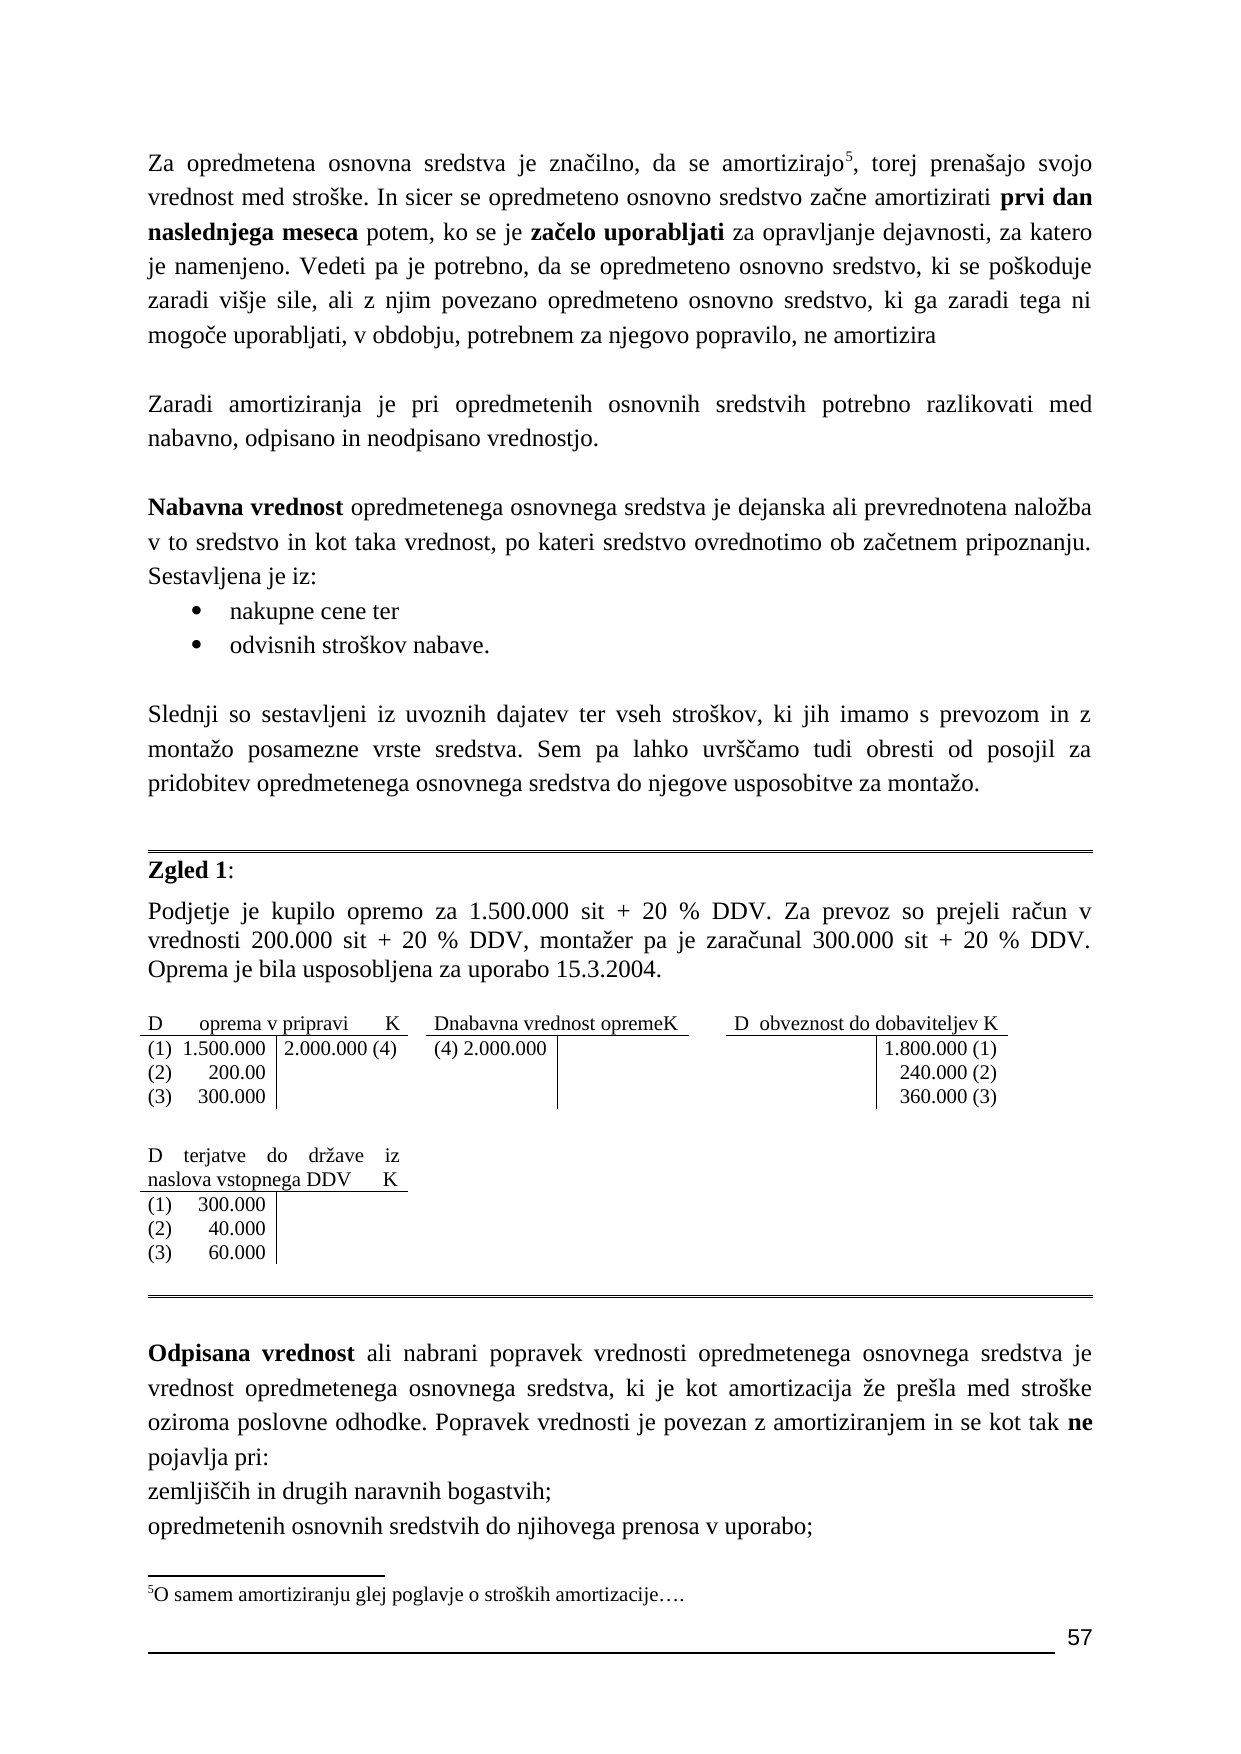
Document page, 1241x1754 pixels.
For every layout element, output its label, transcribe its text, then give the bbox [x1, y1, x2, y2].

table_cell [426, 1191, 557, 1216]
table_cell [726, 1216, 876, 1240]
table_header [408, 1143, 426, 1191]
table_header D oprema v pripravi K [140, 1011, 407, 1035]
text Podjetje je kupilo opremo za 1.500.000 sit + 20 % DDV. Za prevoz so prejeli račun v vrednosti 200.000 sit + 20 % DDV, montažer pa je zaračunal 300.000 sit + 20 % DDV. Oprema je bila usposobljena za uporabo 15.3.2004. [148, 896, 1093, 982]
table_header D terjatve do države iz naslova vstopnega DDV K [140, 1143, 407, 1191]
table_cell [1008, 1084, 1045, 1108]
text Nabavna vrednost opredmetenega osnovnega sredstva je dejanska ali prevrednotena naložba v to sredstvo in kot taka vrednost, po kateri sredstvo ovrednotimo ob začetnem pripoznanju. Sestavljena je iz: [148, 492, 1093, 590]
list odvisnih stroškov nabave. [192, 630, 1093, 659]
table_cell [1008, 1035, 1045, 1060]
table_cell [277, 1060, 407, 1084]
table_cell [689, 1216, 726, 1240]
text zemljiščih in drugih naravnih bogastvih; [148, 1476, 1093, 1505]
table_cell [689, 1060, 726, 1084]
table_header [876, 1143, 1007, 1191]
table_cell [277, 1216, 407, 1240]
table_cell [1008, 1060, 1045, 1084]
table_cell (2) 200.00 [140, 1060, 276, 1084]
text Odpisana vrednost ali nabrani popravek vrednosti opredmetenega osnovnega sredstva je vrednost opredmetenega osnovnega sredstva, ki je kot amortizacija že prešla med stroške oziroma poslovne odhodke. Popravek vrednosti je povezan z amortiziranjem in se kot tak ne pojavlja pri: [148, 1338, 1093, 1471]
table_header [689, 1011, 726, 1035]
table_cell [408, 1240, 426, 1264]
table_cell (2) 40.000 [140, 1216, 276, 1240]
table_cell [277, 1240, 407, 1264]
table_cell 240.000 (2) [877, 1060, 1007, 1084]
table_cell (4) 2.000.000 [426, 1036, 557, 1060]
table_cell [426, 1240, 557, 1264]
table_cell [426, 1216, 557, 1240]
text Zaradi amortiziranja je pri opredmetenih osnovnih sredstvih potrebno razlikovati med nabavno, odpisano in neodpisano vrednostjo. [148, 389, 1093, 452]
table_header [408, 1011, 426, 1035]
table_cell [1008, 1240, 1045, 1264]
text O samem amortiziranju glej poglavje o stroških amortizacije…. [148, 1582, 1093, 1606]
table_cell [876, 1191, 1007, 1216]
table_cell [558, 1240, 689, 1264]
text Zgled 1: [148, 853, 1093, 884]
table_cell [558, 1036, 689, 1060]
table_cell [726, 1191, 876, 1216]
table_cell (1) 300.000 [140, 1192, 276, 1216]
table_header [726, 1143, 876, 1191]
text opredmetenih osnovnih sredstvih do njihovega prenosa v uporabo; [148, 1511, 1093, 1539]
table_cell 2.000.000 (4) [277, 1036, 407, 1060]
table_header [1008, 1143, 1045, 1191]
table_cell [726, 1060, 876, 1084]
table_cell [408, 1035, 426, 1060]
table_cell [726, 1240, 876, 1264]
table_cell [558, 1216, 689, 1240]
table_cell (1) 1.500.000 [140, 1036, 276, 1060]
table_cell [408, 1191, 426, 1216]
table_cell [689, 1084, 726, 1108]
table_header Dnabavna vrednost opremeK [426, 1011, 689, 1035]
table_header D obveznost do dobaviteljev K [726, 1011, 1007, 1035]
table_cell [277, 1192, 407, 1216]
table_cell [1008, 1191, 1045, 1216]
table_cell [558, 1084, 689, 1108]
table_cell [726, 1084, 876, 1108]
list nakupne cene ter [192, 596, 1093, 624]
table_cell 1.800.000 (1) [877, 1036, 1007, 1060]
table_cell [689, 1191, 726, 1216]
table_cell [558, 1191, 689, 1216]
text Za opredmetena osnovna sredstva je značilno, da se amortizirajo, torej prenašajo svojo vrednost med stroške. In sicer se opredmeteno osnovno sredstvo začne amortizirati prvi dan naslednjega meseca potem, ko se je začelo uporabljati za opravljanje dejavnosti, za katero je namenjeno. Vedeti pa je potrebno, da se opredmeteno osnovno sredstvo, ki se poškoduje zaradi višje sile, ali z njim povezano opredmeteno osnovno sredstvo, ki ga zaradi tega ni mogoče uporabljati, v obdobju, potrebnem za njegovo popravilo, ne amortizira [148, 148, 1093, 349]
table_header [558, 1143, 689, 1191]
table_cell [408, 1216, 426, 1240]
table_cell [558, 1060, 689, 1084]
table_cell [408, 1060, 426, 1084]
table_cell [408, 1084, 426, 1108]
table_cell 360.000 (3) [877, 1084, 1007, 1108]
table_cell [876, 1216, 1007, 1240]
table_header [689, 1143, 726, 1191]
table_cell [426, 1060, 557, 1084]
table_cell [689, 1240, 726, 1264]
table_cell [1008, 1216, 1045, 1240]
table_cell [726, 1036, 876, 1060]
table_header [426, 1143, 557, 1191]
table_cell [277, 1084, 407, 1108]
table_cell (3) 60.000 [140, 1240, 276, 1264]
table_cell (3) 300.000 [140, 1084, 276, 1108]
table_cell [876, 1240, 1007, 1264]
table_cell [689, 1035, 726, 1060]
text Slednji so sestavljeni iz uvoznih dajatev ter vseh stroškov, ki jih imamo s prevozom in z montažo posamezne vrste sredstva. Sem pa lahko uvrščamo tudi obresti od posojil za pridobitev opredmetenega osnovnega sredstva do njegove usposobitve za montažo. [148, 699, 1093, 797]
table_cell [426, 1084, 557, 1108]
table_header [1008, 1011, 1045, 1035]
